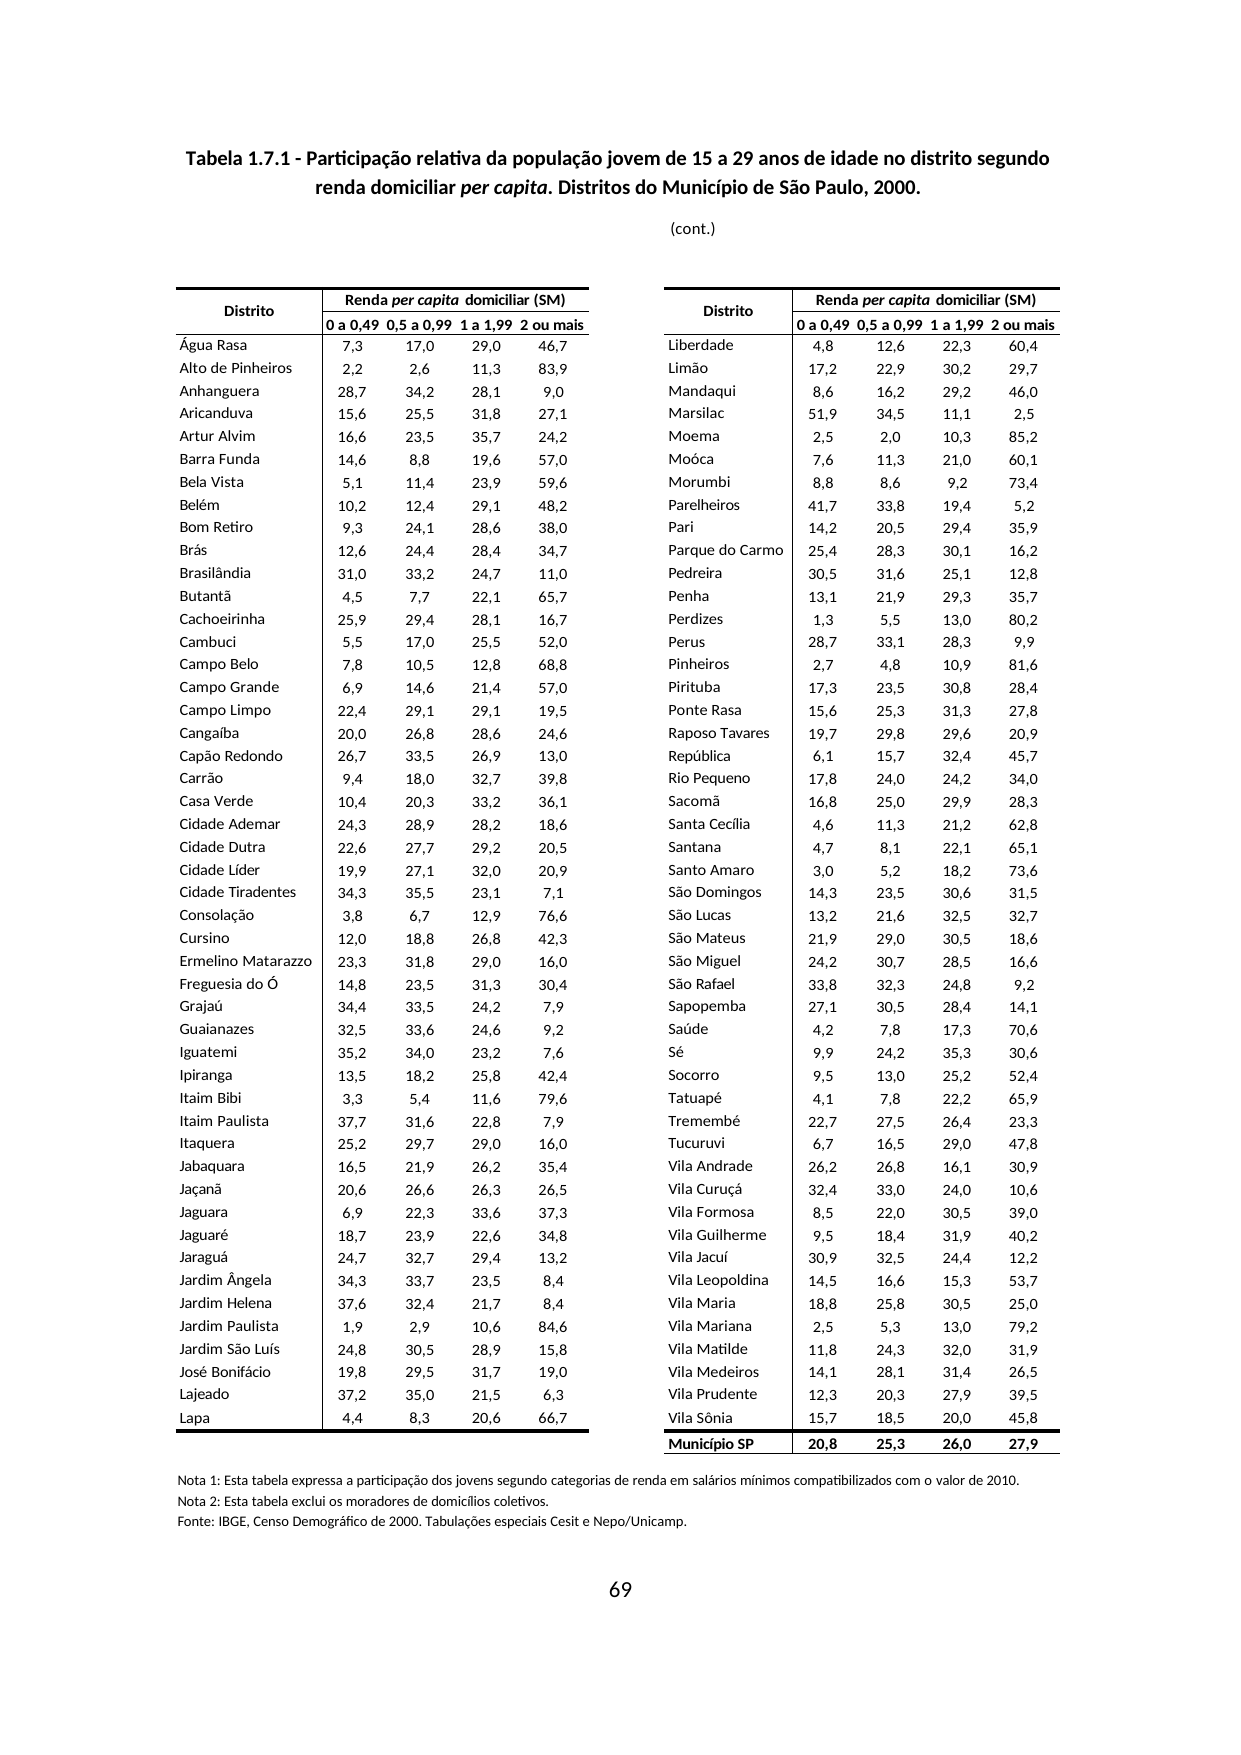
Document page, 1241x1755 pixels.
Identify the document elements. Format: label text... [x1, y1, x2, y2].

table_cell 79,2 [990, 1316, 1060, 1339]
table_cell Penha [664, 586, 792, 609]
table_cell Jardim Paulista [176, 1316, 322, 1339]
table_cell São Mateus [664, 928, 792, 951]
table_cell 21,5 [453, 1385, 519, 1408]
table_cell 32,7 [990, 905, 1060, 928]
table_cell 12,8 [990, 563, 1060, 586]
table_cell 2,5 [990, 404, 1060, 426]
table_cell 28,4 [924, 997, 990, 1019]
table_cell 13,5 [323, 1065, 386, 1088]
table_cell 34,0 [990, 769, 1060, 791]
table_cell 6,7 [793, 1134, 857, 1156]
table_cell 11,6 [453, 1088, 519, 1111]
table_cell 6,7 [386, 905, 453, 928]
table_cell Jardim Ângela [176, 1270, 322, 1293]
table_cell 22,9 [857, 358, 924, 381]
table_cell 14,8 [323, 974, 386, 997]
table_cell 2,0 [857, 426, 924, 449]
table_cell 28,6 [453, 723, 519, 746]
table_header Renda per capita domiciliar (SM) [793, 290, 1060, 311]
table_cell 19,6 [453, 449, 519, 472]
table_cell Perus [664, 632, 792, 654]
table_cell 30,6 [924, 883, 990, 905]
table_cell 18,8 [793, 1293, 857, 1316]
table_cell Itaim Paulista [176, 1111, 322, 1133]
table_cell 21,9 [793, 928, 857, 951]
table_cell 5,3 [857, 1316, 924, 1339]
table_cell Morumbi [664, 472, 792, 495]
table_cell 24,7 [323, 1248, 386, 1270]
table_cell 33,8 [793, 974, 857, 997]
table_cell 28,6 [453, 518, 519, 540]
table_cell 12,8 [453, 655, 519, 677]
table_cell 26,4 [924, 1111, 990, 1133]
table_cell 28,3 [924, 632, 990, 654]
table_cell 29,0 [924, 1134, 990, 1156]
table_cell 22,3 [924, 335, 990, 358]
table_cell 29,2 [924, 381, 990, 403]
table_cell 15,8 [519, 1339, 589, 1362]
table_cell 0 a 0,49 0,5 a 0,99 1 a 1,99 2 ou mais [793, 312, 1060, 333]
table_cell Vila Formosa [664, 1202, 792, 1225]
table_cell 6,9 [323, 677, 386, 700]
table_cell 83,9 [519, 358, 589, 381]
table_cell 13,1 [793, 586, 857, 609]
table_cell 20,6 [453, 1408, 519, 1429]
table_cell 38,0 [519, 518, 589, 540]
table_cell 70,6 [990, 1020, 1060, 1042]
table_cell 45,7 [990, 746, 1060, 768]
table_cell 8,1 [857, 837, 924, 860]
table_cell Pirituba [664, 677, 792, 700]
table_cell 33,6 [453, 1202, 519, 1225]
table_cell 2,7 [793, 655, 857, 677]
table_cell 26,2 [453, 1156, 519, 1179]
table_cell 35,2 [323, 1042, 386, 1065]
table_cell 7,9 [519, 1111, 589, 1133]
table_cell 25,8 [857, 1293, 924, 1316]
table_cell 27,5 [857, 1111, 924, 1133]
table_cell 34,5 [857, 404, 924, 426]
table_cell Tremembé [664, 1111, 792, 1133]
table_cell 6,3 [519, 1385, 589, 1408]
table_cell 33,8 [857, 495, 924, 518]
table_cell Itaquera [176, 1134, 322, 1156]
table_cell 10,6 [453, 1316, 519, 1339]
table_cell 24,0 [857, 769, 924, 791]
table_cell 23,9 [386, 1225, 453, 1248]
table_cell 73,6 [990, 860, 1060, 883]
table_cell Lapa [176, 1408, 322, 1429]
table_cell 19,4 [924, 495, 990, 518]
table_cell 21,9 [857, 586, 924, 609]
table_cell 12,6 [857, 335, 924, 358]
table_cell Guaianazes [176, 1020, 322, 1042]
table_cell 14,2 [793, 518, 857, 540]
text (cont.) [476, 218, 909, 239]
table_cell 12,6 [323, 540, 386, 563]
table_cell 29,0 [453, 1134, 519, 1156]
table_cell 7,8 [323, 655, 386, 677]
table_cell Jaraguá [176, 1248, 322, 1270]
table_cell 6,9 [323, 1202, 386, 1225]
table_cell Moóca [664, 449, 792, 472]
table_cell 28,3 [990, 791, 1060, 814]
table_cell 30,9 [793, 1248, 857, 1270]
table_cell 21,7 [453, 1293, 519, 1316]
table_cell Bom Retiro [176, 518, 322, 540]
table_cell José Bonifácio [176, 1362, 322, 1384]
table_cell Brasilândia [176, 563, 322, 586]
table_cell 28,1 [857, 1362, 924, 1384]
table_cell Anhanguera [176, 381, 322, 403]
table_cell Cidade Dutra [176, 837, 322, 860]
table_cell 4,7 [793, 837, 857, 860]
table_cell 14,1 [990, 997, 1060, 1019]
table_cell 25,2 [924, 1065, 990, 1088]
table_cell 76,6 [519, 905, 589, 928]
table_cell 26,3 [453, 1179, 519, 1202]
table_cell Rio Pequeno [664, 769, 792, 791]
table_cell Jardim Helena [176, 1293, 322, 1316]
table_cell 25,5 [386, 404, 453, 426]
table_cell 16,5 [323, 1156, 386, 1179]
text Tabela 1.7.1 - Participação relativa da população jovem de 15 a 29 anos de idade no distrito segundo renda domiciliar per capita. Distritos do Município de São Paulo, 2000. [186, 145, 1074, 200]
table_cell 9,2 [519, 1020, 589, 1042]
table_cell 20,0 [323, 723, 386, 746]
table_cell Vila Mariana [664, 1316, 792, 1339]
table_cell 60,4 [990, 335, 1060, 358]
table_cell Ermelino Matarazzo [176, 951, 322, 974]
table_cell 18,5 [857, 1408, 924, 1429]
table_cell Liberdade [664, 335, 792, 358]
table_cell 26,2 [793, 1156, 857, 1179]
table_cell 85,2 [990, 426, 1060, 449]
table_cell 10,3 [924, 426, 990, 449]
table_cell Butantã [176, 586, 322, 609]
table_cell 28,9 [386, 814, 453, 837]
table_cell 25,5 [453, 632, 519, 654]
table_cell Vila Leopoldina [664, 1270, 792, 1293]
table_cell 26,9 [453, 746, 519, 768]
table_cell 47,8 [990, 1134, 1060, 1156]
table_cell 16,2 [990, 540, 1060, 563]
table_cell Santana [664, 837, 792, 860]
table_cell 42,4 [519, 1065, 589, 1088]
table_cell 32,0 [453, 860, 519, 883]
table_cell 8,8 [386, 449, 453, 472]
table_cell 19,0 [519, 1362, 589, 1384]
table_cell Jaguara [176, 1202, 322, 1225]
table_cell Bela Vista [176, 472, 322, 495]
table_cell 25,4 [793, 540, 857, 563]
table_cell 8,6 [857, 472, 924, 495]
table_cell 34,7 [519, 540, 589, 563]
table_cell 16,1 [924, 1156, 990, 1179]
table_cell 30,5 [793, 563, 857, 586]
table_cell 20,9 [990, 723, 1060, 746]
table_cell 24,3 [323, 814, 386, 837]
table_cell 28,1 [453, 609, 519, 632]
table_cell Tatuapé [664, 1088, 792, 1111]
table_cell Capão Redondo [176, 746, 322, 768]
table_cell Jaçanã [176, 1179, 322, 1202]
table_cell 23,9 [453, 472, 519, 495]
table_cell 24,4 [924, 1248, 990, 1270]
table_cell Raposo Tavares [664, 723, 792, 746]
table_cell Ipiranga [176, 1065, 322, 1088]
table_cell 45,8 [990, 1408, 1060, 1429]
table_cell 35,7 [453, 426, 519, 449]
table_cell Vila Maria [664, 1293, 792, 1316]
table_cell 27,1 [793, 997, 857, 1019]
table_cell Carrão [176, 769, 322, 791]
table_cell 10,5 [386, 655, 453, 677]
table_cell 5,1 [323, 472, 386, 495]
table_cell 15,6 [323, 404, 386, 426]
table_cell 33,1 [857, 632, 924, 654]
table_cell São Domingos [664, 883, 792, 905]
table_cell Sacomã [664, 791, 792, 814]
table_cell 26,8 [386, 723, 453, 746]
table_cell 23,5 [386, 974, 453, 997]
table_cell 30,2 [924, 358, 990, 381]
table_cell Freguesia do Ó [176, 974, 322, 997]
table_cell 32,4 [386, 1293, 453, 1316]
table_cell 37,6 [323, 1293, 386, 1316]
table_cell 29,5 [386, 1362, 453, 1384]
table_cell 28,4 [990, 677, 1060, 700]
table_cell 11,4 [386, 472, 453, 495]
table_cell 24,4 [386, 540, 453, 563]
table_cell 22,4 [323, 700, 386, 723]
table_cell 1,3 [793, 609, 857, 632]
table_cell 7,3 [323, 335, 386, 358]
table_cell 24,7 [453, 563, 519, 586]
table_cell Moema [664, 426, 792, 449]
table_cell 42,3 [519, 928, 589, 951]
table_cell 31,9 [924, 1225, 990, 1248]
table_cell 48,2 [519, 495, 589, 518]
table_cell Iguatemi [176, 1042, 322, 1065]
table_cell 81,6 [990, 655, 1060, 677]
table_cell 31,0 [323, 563, 386, 586]
table_cell 22,6 [323, 837, 386, 860]
table_cell 2,5 [793, 426, 857, 449]
table_cell 33,2 [453, 791, 519, 814]
table_cell 36,1 [519, 791, 589, 814]
table_cell 32,4 [924, 746, 990, 768]
table_cell 31,9 [990, 1339, 1060, 1362]
table_cell 0 a 0,49 0,5 a 0,99 1 a 1,99 2 ou mais [323, 312, 589, 333]
table_cell 29,0 [857, 928, 924, 951]
table_cell 31,8 [453, 404, 519, 426]
table_cell São Rafael [664, 974, 792, 997]
table_cell 32,4 [793, 1179, 857, 1202]
table_cell Barra Funda [176, 449, 322, 472]
table_cell 34,8 [519, 1225, 589, 1248]
table_cell 27,1 [519, 404, 589, 426]
table_cell 12,2 [990, 1248, 1060, 1270]
table_cell Vila Curuçá [664, 1179, 792, 1202]
table_cell Vila Jacuí [664, 1248, 792, 1270]
table_cell 65,9 [990, 1088, 1060, 1111]
table_cell 20,3 [857, 1385, 924, 1408]
table_cell 33,5 [386, 997, 453, 1019]
table_cell 11,1 [924, 404, 990, 426]
table_cell 6,1 [793, 746, 857, 768]
table_cell 26,8 [857, 1156, 924, 1179]
table_cell 29,7 [990, 358, 1060, 381]
table_cell 23,1 [453, 883, 519, 905]
table_cell 34,4 [323, 997, 386, 1019]
table_cell 39,0 [990, 1202, 1060, 1225]
table_cell 25,3 [857, 1433, 924, 1453]
table_cell 14,1 [793, 1362, 857, 1384]
table_cell 24,2 [519, 426, 589, 449]
table_cell 23,5 [857, 883, 924, 905]
table_cell 8,6 [793, 381, 857, 403]
table_cell 62,8 [990, 814, 1060, 837]
table_cell 65,1 [990, 837, 1060, 860]
table_cell Pedreira [664, 563, 792, 586]
table_cell 4,8 [857, 655, 924, 677]
table_cell 33,6 [386, 1020, 453, 1042]
table_cell Casa Verde [176, 791, 322, 814]
table_cell 27,9 [990, 1433, 1060, 1453]
table_cell 25,1 [924, 563, 990, 586]
table_cell 1,9 [323, 1316, 386, 1339]
table_cell 31,3 [453, 974, 519, 997]
table_cell Jaguaré [176, 1225, 322, 1248]
table_cell 39,8 [519, 769, 589, 791]
table_cell 31,7 [453, 1362, 519, 1384]
table_cell 27,7 [386, 837, 453, 860]
table_cell 12,3 [793, 1385, 857, 1408]
table_cell Alto de Pinheiros [176, 358, 322, 381]
table_cell 25,8 [453, 1065, 519, 1088]
table_cell 30,6 [990, 1042, 1060, 1065]
table_cell 59,6 [519, 472, 589, 495]
table_cell 25,0 [857, 791, 924, 814]
table_cell 29,8 [857, 723, 924, 746]
table_cell Cidade Ademar [176, 814, 322, 837]
table_cell 20,3 [386, 791, 453, 814]
table_cell 9,4 [323, 769, 386, 791]
table_cell 15,3 [924, 1270, 990, 1293]
table_cell São Miguel [664, 951, 792, 974]
table_cell 16,5 [857, 1134, 924, 1156]
table_cell 11,3 [857, 814, 924, 837]
table_cell 16,2 [857, 381, 924, 403]
table_cell 15,7 [793, 1408, 857, 1429]
table_cell 7,7 [386, 586, 453, 609]
table_cell 10,6 [990, 1179, 1060, 1202]
table_cell 2,5 [793, 1316, 857, 1339]
table_cell 13,0 [924, 1316, 990, 1339]
table_cell 5,2 [990, 495, 1060, 518]
table_cell 11,8 [793, 1339, 857, 1362]
table_cell 13,0 [519, 746, 589, 768]
table_cell 19,9 [323, 860, 386, 883]
table_cell 41,7 [793, 495, 857, 518]
table_cell 32,7 [453, 769, 519, 791]
table_cell 30,5 [924, 928, 990, 951]
table_cell 23,5 [453, 1270, 519, 1293]
table_cell 35,3 [924, 1042, 990, 1065]
table_cell 14,3 [793, 883, 857, 905]
table_cell 29,7 [386, 1134, 453, 1156]
table_cell 22,2 [924, 1088, 990, 1111]
table_cell 7,9 [519, 997, 589, 1019]
table_cell 24,2 [857, 1042, 924, 1065]
table_cell 15,7 [857, 746, 924, 768]
table_cell República [664, 746, 792, 768]
table_cell 5,5 [857, 609, 924, 632]
table_cell 3,3 [323, 1088, 386, 1111]
table_cell 9,2 [990, 974, 1060, 997]
table_cell Jardim São Luís [176, 1339, 322, 1362]
table_cell 28,1 [453, 381, 519, 403]
table_cell 30,5 [924, 1293, 990, 1316]
table_cell Vila Sônia [664, 1408, 792, 1429]
table_cell 21,2 [924, 814, 990, 837]
table_cell 18,7 [323, 1225, 386, 1248]
table_cell 53,7 [990, 1270, 1060, 1293]
table_cell 30,4 [519, 974, 589, 997]
table_cell 25,9 [323, 609, 386, 632]
table_cell 8,3 [386, 1408, 453, 1429]
table_cell 30,5 [386, 1339, 453, 1362]
table_cell 18,6 [519, 814, 589, 837]
table_cell 18,4 [857, 1225, 924, 1248]
table_cell 23,5 [386, 426, 453, 449]
table_cell 20,6 [323, 1179, 386, 1202]
table_cell 35,7 [990, 586, 1060, 609]
table_cell 30,9 [990, 1156, 1060, 1179]
table_cell 4,6 [793, 814, 857, 837]
table_cell 3,8 [323, 905, 386, 928]
table_cell 34,3 [323, 1270, 386, 1293]
table_cell 22,1 [453, 586, 519, 609]
table_cell 11,3 [453, 358, 519, 381]
table_cell 26,7 [323, 746, 386, 768]
table_cell Campo Belo [176, 655, 322, 677]
table_cell 21,0 [924, 449, 990, 472]
table_cell 34,0 [386, 1042, 453, 1065]
table_cell 39,5 [990, 1385, 1060, 1408]
table_cell 22,8 [453, 1111, 519, 1133]
table_cell Limão [664, 358, 792, 381]
table_cell 16,8 [793, 791, 857, 814]
table_cell 14,6 [323, 449, 386, 472]
table_cell 31,8 [386, 951, 453, 974]
table_cell 11,3 [857, 449, 924, 472]
table_cell Cambuci [176, 632, 322, 654]
table_cell 20,5 [519, 837, 589, 860]
table_cell Santa Cecília [664, 814, 792, 837]
table_cell 68,8 [519, 655, 589, 677]
table_header Renda per capita domiciliar (SM) [323, 290, 589, 311]
table_cell 19,7 [793, 723, 857, 746]
table_cell 24,1 [386, 518, 453, 540]
table_cell 32,0 [924, 1339, 990, 1362]
table_cell 11,0 [519, 563, 589, 586]
table_cell 28,2 [453, 814, 519, 837]
table_cell 7,1 [519, 883, 589, 905]
table_cell Brás [176, 540, 322, 563]
table_cell Aricanduva [176, 404, 322, 426]
table_cell 18,6 [990, 928, 1060, 951]
table_cell Vila Matilde [664, 1339, 792, 1362]
table_cell 28,3 [857, 540, 924, 563]
table_cell Cachoeirinha [176, 609, 322, 632]
table_cell 24,6 [519, 723, 589, 746]
table_cell 8,5 [793, 1202, 857, 1225]
table_cell 52,0 [519, 632, 589, 654]
table_cell Ponte Rasa [664, 700, 792, 723]
table_cell 26,0 [924, 1433, 990, 1453]
table_cell 20,0 [924, 1408, 990, 1429]
table_cell 21,9 [386, 1156, 453, 1179]
table_cell 13,0 [924, 609, 990, 632]
table_cell 18,0 [386, 769, 453, 791]
table_cell 8,8 [793, 472, 857, 495]
table_cell 16,6 [990, 951, 1060, 974]
table_cell 19,8 [323, 1362, 386, 1384]
table_cell 30,5 [924, 1202, 990, 1225]
table_cell 18,2 [924, 860, 990, 883]
table_cell 33,0 [857, 1179, 924, 1202]
table_cell 13,2 [793, 905, 857, 928]
table_cell Jabaquara [176, 1156, 322, 1179]
table_cell 25,2 [323, 1134, 386, 1156]
table_cell 9,0 [519, 381, 589, 403]
table_cell Consolação [176, 905, 322, 928]
table_cell 24,0 [924, 1179, 990, 1202]
table_cell 31,5 [990, 883, 1060, 905]
table_cell 33,5 [386, 746, 453, 768]
table_cell 15,6 [793, 700, 857, 723]
table_cell 10,4 [323, 791, 386, 814]
table_cell 23,5 [857, 677, 924, 700]
table_cell 40,2 [990, 1225, 1060, 1248]
table_cell 22,7 [793, 1111, 857, 1133]
table_cell 16,7 [519, 609, 589, 632]
table_cell 32,5 [323, 1020, 386, 1042]
table_cell 24,6 [453, 1020, 519, 1042]
table_cell 29,0 [453, 335, 519, 358]
table_cell 17,3 [793, 677, 857, 700]
table_cell 29,1 [453, 700, 519, 723]
table_cell 24,2 [793, 951, 857, 974]
table_cell 22,0 [857, 1202, 924, 1225]
table_cell 7,8 [857, 1088, 924, 1111]
table_cell 16,6 [323, 426, 386, 449]
table_cell Vila Guilherme [664, 1225, 792, 1248]
table_cell 4,2 [793, 1020, 857, 1042]
table_cell 31,3 [924, 700, 990, 723]
table_cell 26,5 [519, 1179, 589, 1202]
table_cell 26,5 [990, 1362, 1060, 1384]
table_cell São Lucas [664, 905, 792, 928]
table_cell 2,6 [386, 358, 453, 381]
table_cell 29,1 [386, 700, 453, 723]
text Nota 1: Esta tabela expressa a participação dos jovens segundo categorias de renda em salários mínimos compatibilizados com o valor de 2010. Nota 2: Esta tabela exclui os moradores de domicílios coletivos. [177, 1472, 1037, 1510]
table_cell 16,0 [519, 951, 589, 974]
table_cell Mandaqui [664, 381, 792, 403]
table_cell 17,0 [386, 335, 453, 358]
table_cell 29,6 [924, 723, 990, 746]
table_cell 28,7 [793, 632, 857, 654]
table_cell Vila Prudente [664, 1385, 792, 1408]
table_cell 22,1 [924, 837, 990, 860]
table_cell 23,3 [990, 1111, 1060, 1133]
text Fonte: IBGE, Censo Demográfico de 2000. Tabulações especiais Cesit e Nepo/Unicamp. [177, 1512, 1074, 1530]
table_cell 18,8 [386, 928, 453, 951]
table_cell 29,4 [924, 518, 990, 540]
table_cell Cidade Tiradentes [176, 883, 322, 905]
table_cell 37,3 [519, 1202, 589, 1225]
table_cell 9,5 [793, 1225, 857, 1248]
table_cell 7,8 [857, 1020, 924, 1042]
table_cell 9,5 [793, 1065, 857, 1088]
table_cell 20,8 [793, 1433, 857, 1453]
table_cell Cursino [176, 928, 322, 951]
table_cell 29,0 [453, 951, 519, 974]
table_cell Vila Medeiros [664, 1362, 792, 1384]
table_cell 46,7 [519, 335, 589, 358]
table_header Distrito [664, 290, 792, 333]
table_cell Parelheiros [664, 495, 792, 518]
table_cell 65,7 [519, 586, 589, 609]
table_cell 12,0 [323, 928, 386, 951]
table_cell 24,2 [453, 997, 519, 1019]
table_cell 17,0 [386, 632, 453, 654]
table_cell Lajeado [176, 1385, 322, 1408]
table_cell 34,3 [323, 883, 386, 905]
table_cell Socorro [664, 1065, 792, 1088]
table_cell 28,5 [924, 951, 990, 974]
table_cell 60,1 [990, 449, 1060, 472]
table_cell 35,4 [519, 1156, 589, 1179]
table_cell 22,3 [386, 1202, 453, 1225]
table_cell 9,3 [323, 518, 386, 540]
table_cell 32,5 [924, 905, 990, 928]
table_header Distrito [176, 290, 322, 333]
table_cell 3,0 [793, 860, 857, 883]
table_cell 13,0 [857, 1065, 924, 1088]
table_cell 23,3 [323, 951, 386, 974]
table_cell 29,4 [453, 1248, 519, 1270]
table_cell 28,4 [453, 540, 519, 563]
table_cell 14,5 [793, 1270, 857, 1293]
table_cell 16,0 [519, 1134, 589, 1156]
table_cell Grajaú [176, 997, 322, 1019]
table_cell Belém [176, 495, 322, 518]
table_cell 57,0 [519, 449, 589, 472]
table_cell 2,2 [323, 358, 386, 381]
table_cell 10,2 [323, 495, 386, 518]
table_cell Campo Grande [176, 677, 322, 700]
table_cell 4,1 [793, 1088, 857, 1111]
table_cell 73,4 [990, 472, 1060, 495]
table_cell 5,2 [857, 860, 924, 883]
table_cell 32,3 [857, 974, 924, 997]
table_cell 20,5 [857, 518, 924, 540]
table_cell 17,2 [793, 358, 857, 381]
table_cell 24,8 [323, 1339, 386, 1362]
table_cell 4,8 [793, 335, 857, 358]
table_cell 5,4 [386, 1088, 453, 1111]
table_cell Vila Andrade [664, 1156, 792, 1179]
table_cell 35,0 [386, 1385, 453, 1408]
table_cell 21,6 [857, 905, 924, 928]
table_cell 2,9 [386, 1316, 453, 1339]
table_cell 9,9 [793, 1042, 857, 1065]
table_cell 32,7 [386, 1248, 453, 1270]
table_cell 14,6 [386, 677, 453, 700]
table_cell 32,5 [857, 1248, 924, 1270]
table_cell 26,6 [386, 1179, 453, 1202]
table_cell Água Rasa [176, 335, 322, 358]
table_cell 10,9 [924, 655, 990, 677]
table_cell 33,7 [386, 1270, 453, 1293]
table_cell 24,8 [924, 974, 990, 997]
table_cell Sé [664, 1042, 792, 1065]
table_cell 34,2 [386, 381, 453, 403]
table_cell 51,9 [793, 404, 857, 426]
table_cell 5,5 [323, 632, 386, 654]
table_cell 30,5 [857, 997, 924, 1019]
table_cell 17,8 [793, 769, 857, 791]
table_cell 57,0 [519, 677, 589, 700]
table_cell 4,5 [323, 586, 386, 609]
table_cell 27,9 [924, 1385, 990, 1408]
table_cell 13,2 [519, 1248, 589, 1270]
table_cell 7,6 [793, 449, 857, 472]
table_cell 79,6 [519, 1088, 589, 1111]
table_cell 35,5 [386, 883, 453, 905]
table_cell Saúde [664, 1020, 792, 1042]
table_cell 25,0 [990, 1293, 1060, 1316]
table_cell Pari [664, 518, 792, 540]
table_cell 28,7 [323, 381, 386, 403]
table_cell Marsilac [664, 404, 792, 426]
table_cell Tucuruvi [664, 1134, 792, 1156]
table_cell 24,3 [857, 1339, 924, 1362]
table_cell 8,4 [519, 1293, 589, 1316]
table_cell Pinheiros [664, 655, 792, 677]
table_cell Município SP [664, 1433, 792, 1453]
table_cell 18,2 [386, 1065, 453, 1088]
table_cell 31,4 [924, 1362, 990, 1384]
table_cell 8,4 [519, 1270, 589, 1293]
table_cell 84,6 [519, 1316, 589, 1339]
table_cell 37,2 [323, 1385, 386, 1408]
table_cell 29,9 [924, 791, 990, 814]
table_cell Santo Amaro [664, 860, 792, 883]
table_cell Sapopemba [664, 997, 792, 1019]
table_cell 66,7 [519, 1408, 589, 1429]
table_cell Campo Limpo [176, 700, 322, 723]
table_cell 4,4 [323, 1408, 386, 1429]
table_cell Parque do Carmo [664, 540, 792, 563]
table_cell 35,9 [990, 518, 1060, 540]
table_cell 20,9 [519, 860, 589, 883]
table_cell 29,3 [924, 586, 990, 609]
table_cell 22,6 [453, 1225, 519, 1248]
table_cell 30,7 [857, 951, 924, 974]
table_cell 23,2 [453, 1042, 519, 1065]
table_cell Perdizes [664, 609, 792, 632]
table_cell 30,8 [924, 677, 990, 700]
table_cell 25,3 [857, 700, 924, 723]
table_cell 24,2 [924, 769, 990, 791]
table_cell Itaim Bibi [176, 1088, 322, 1111]
table_cell 12,9 [453, 905, 519, 928]
table_cell 31,6 [386, 1111, 453, 1133]
table_cell Artur Alvim [176, 426, 322, 449]
table_cell 37,7 [323, 1111, 386, 1133]
table_cell 28,9 [453, 1339, 519, 1362]
table_cell 17,3 [924, 1020, 990, 1042]
table_cell 27,8 [990, 700, 1060, 723]
table_cell Cangaíba [176, 723, 322, 746]
table_cell 7,6 [519, 1042, 589, 1065]
table_cell 29,2 [453, 837, 519, 860]
table_cell 9,9 [990, 632, 1060, 654]
table_cell 9,2 [924, 472, 990, 495]
table_cell 21,4 [453, 677, 519, 700]
table_cell Cidade Líder [176, 860, 322, 883]
table_cell 16,6 [857, 1270, 924, 1293]
table_cell 12,4 [386, 495, 453, 518]
table_cell 46,0 [990, 381, 1060, 403]
table_cell 33,2 [386, 563, 453, 586]
table_cell 27,1 [386, 860, 453, 883]
table_cell 80,2 [990, 609, 1060, 632]
table_cell 29,1 [453, 495, 519, 518]
table_cell 19,5 [519, 700, 589, 723]
table_cell 30,1 [924, 540, 990, 563]
table_cell 29,4 [386, 609, 453, 632]
table_cell 52,4 [990, 1065, 1060, 1088]
table_cell 31,6 [857, 563, 924, 586]
table_cell 26,8 [453, 928, 519, 951]
